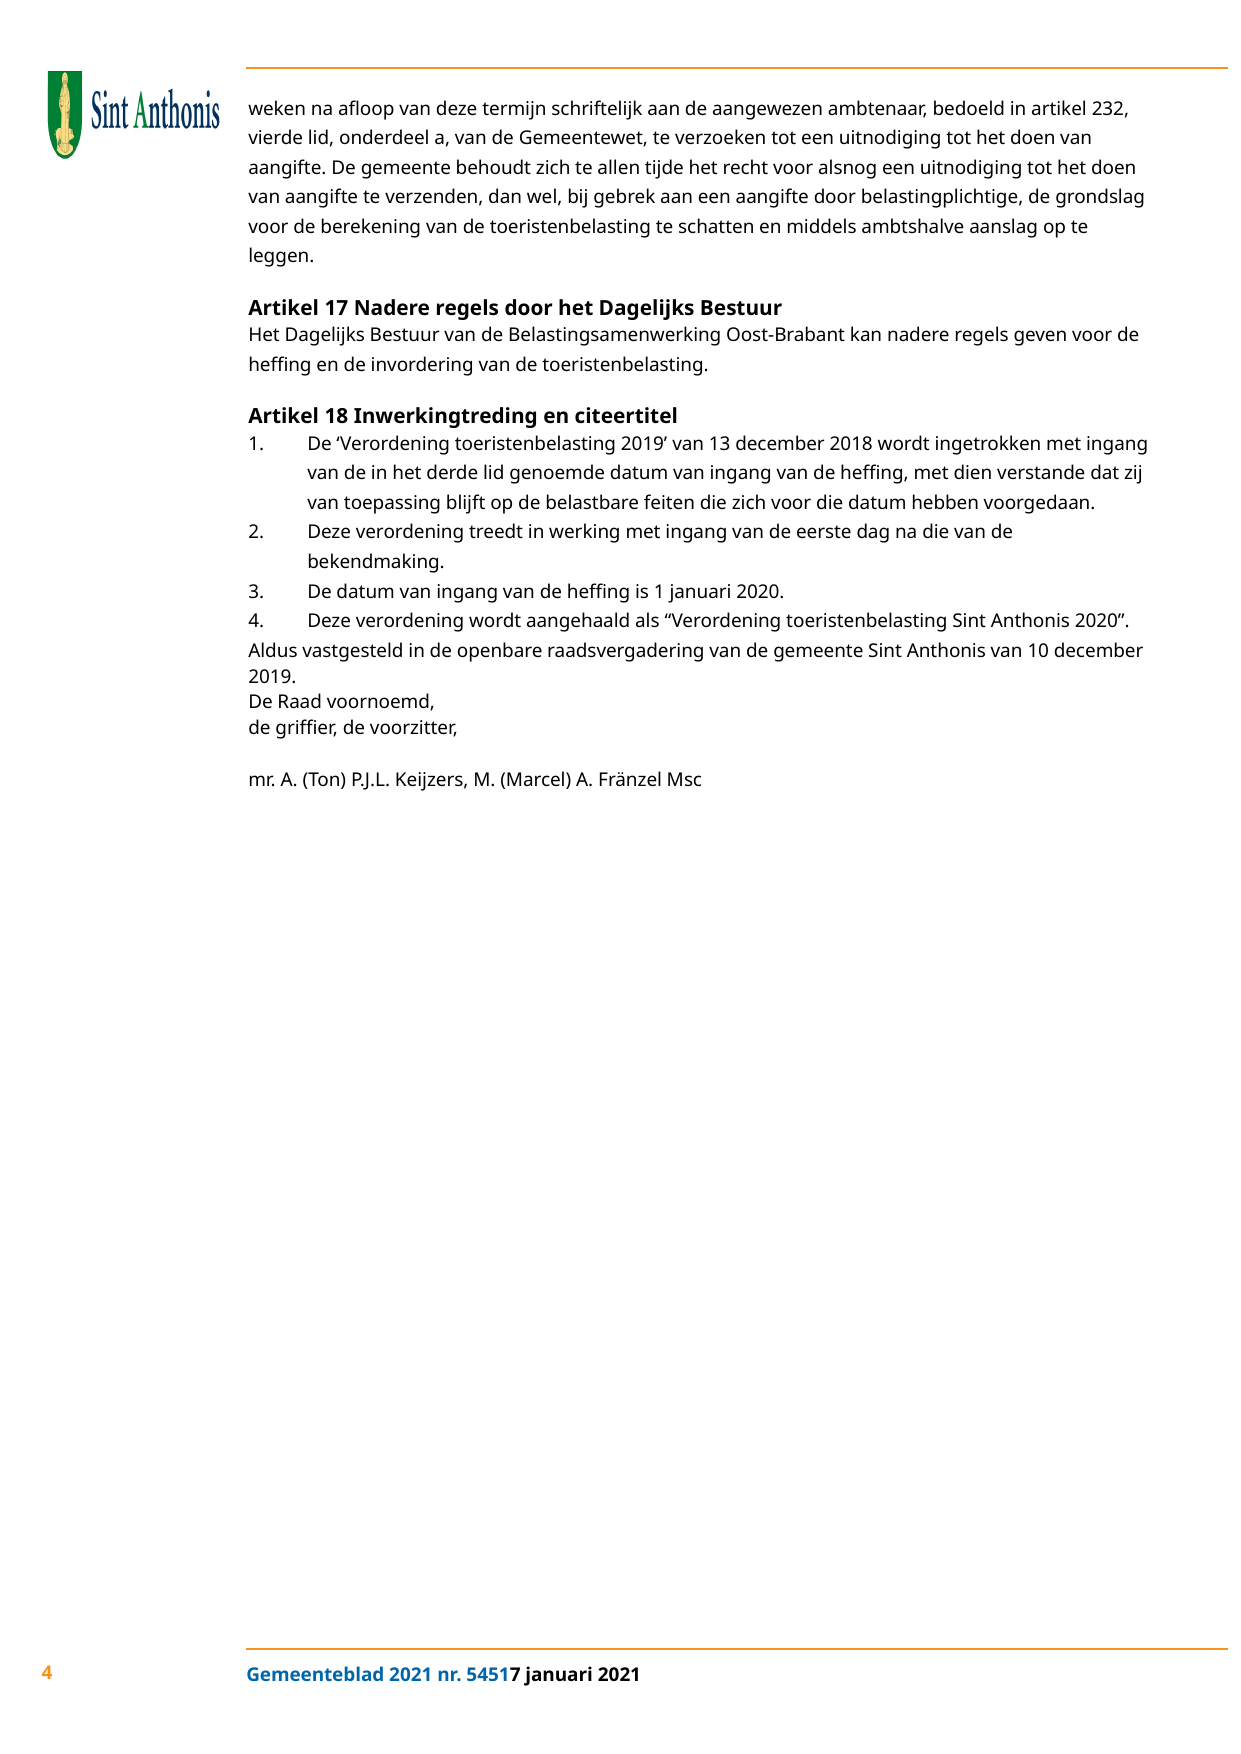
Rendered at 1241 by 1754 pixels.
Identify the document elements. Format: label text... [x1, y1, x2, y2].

text Het Dagelijks Bestuur van de Belastingsamenwerking Oost-Brabant kan nadere regels geven voor de heffing en de invordering van de toeristenbelasting. [248, 322, 1152, 377]
text de griffier, de voorzitter, [248, 714, 1152, 740]
text Artikel 17 Nadere regels door het Dagelijks Bestuur [248, 293, 1152, 322]
text Artikel 18 Inwerkingtreding en citeertitel [248, 402, 1152, 430]
list De datum van ingang van de heffing is 1 januari 2020. [248, 578, 1152, 604]
list Deze verordening wordt aangehaald als “Verordening toeristenbelasting Sint Anthonis 2020”. [248, 607, 1152, 633]
list Deze verordening treedt in werking met ingang van de eerste dag na die van de bekendmaking. [248, 519, 1152, 574]
text mr. A. (Ton) P.J.L. Keijzers, M. (Marcel) A. Fränzel Msc [248, 766, 1152, 791]
text weken na afloop van deze termijn schriftelijk aan de aangewezen ambtenaar, bedoeld in artikel 232, vierde lid, onderdeel a, van de Gemeentewet, te verzoeken tot een uitnodiging tot het doen van aangifte. De gemeente behoudt zich te allen tijde het recht voor alsnog een uitnodiging tot het doen van aangifte te verzenden, dan wel, bij gebrek aan een aangifte door belastingplichtige, de grondslag voor de berekening van de toeristenbelasting te schatten en middels ambtshalve aanslag op te leggen. [248, 95, 1152, 268]
list De ‘Verordening toeristenbelasting 2019’ van 13 december 2018 wordt ingetrokken met ingang van de in het derde lid genoemde datum van ingang van de heffing, met dien verstande dat zij van toepassing blijft op de belastbare feiten die zich voor die datum hebben voorgedaan. [248, 430, 1152, 515]
picture [41, 47, 231, 172]
text Aldus vastgesteld in de openbare raadsvergadering van de gemeente Sint Anthonis van 10 december 2019. [248, 637, 1152, 688]
text De Raad voornoemd, [248, 688, 1152, 714]
